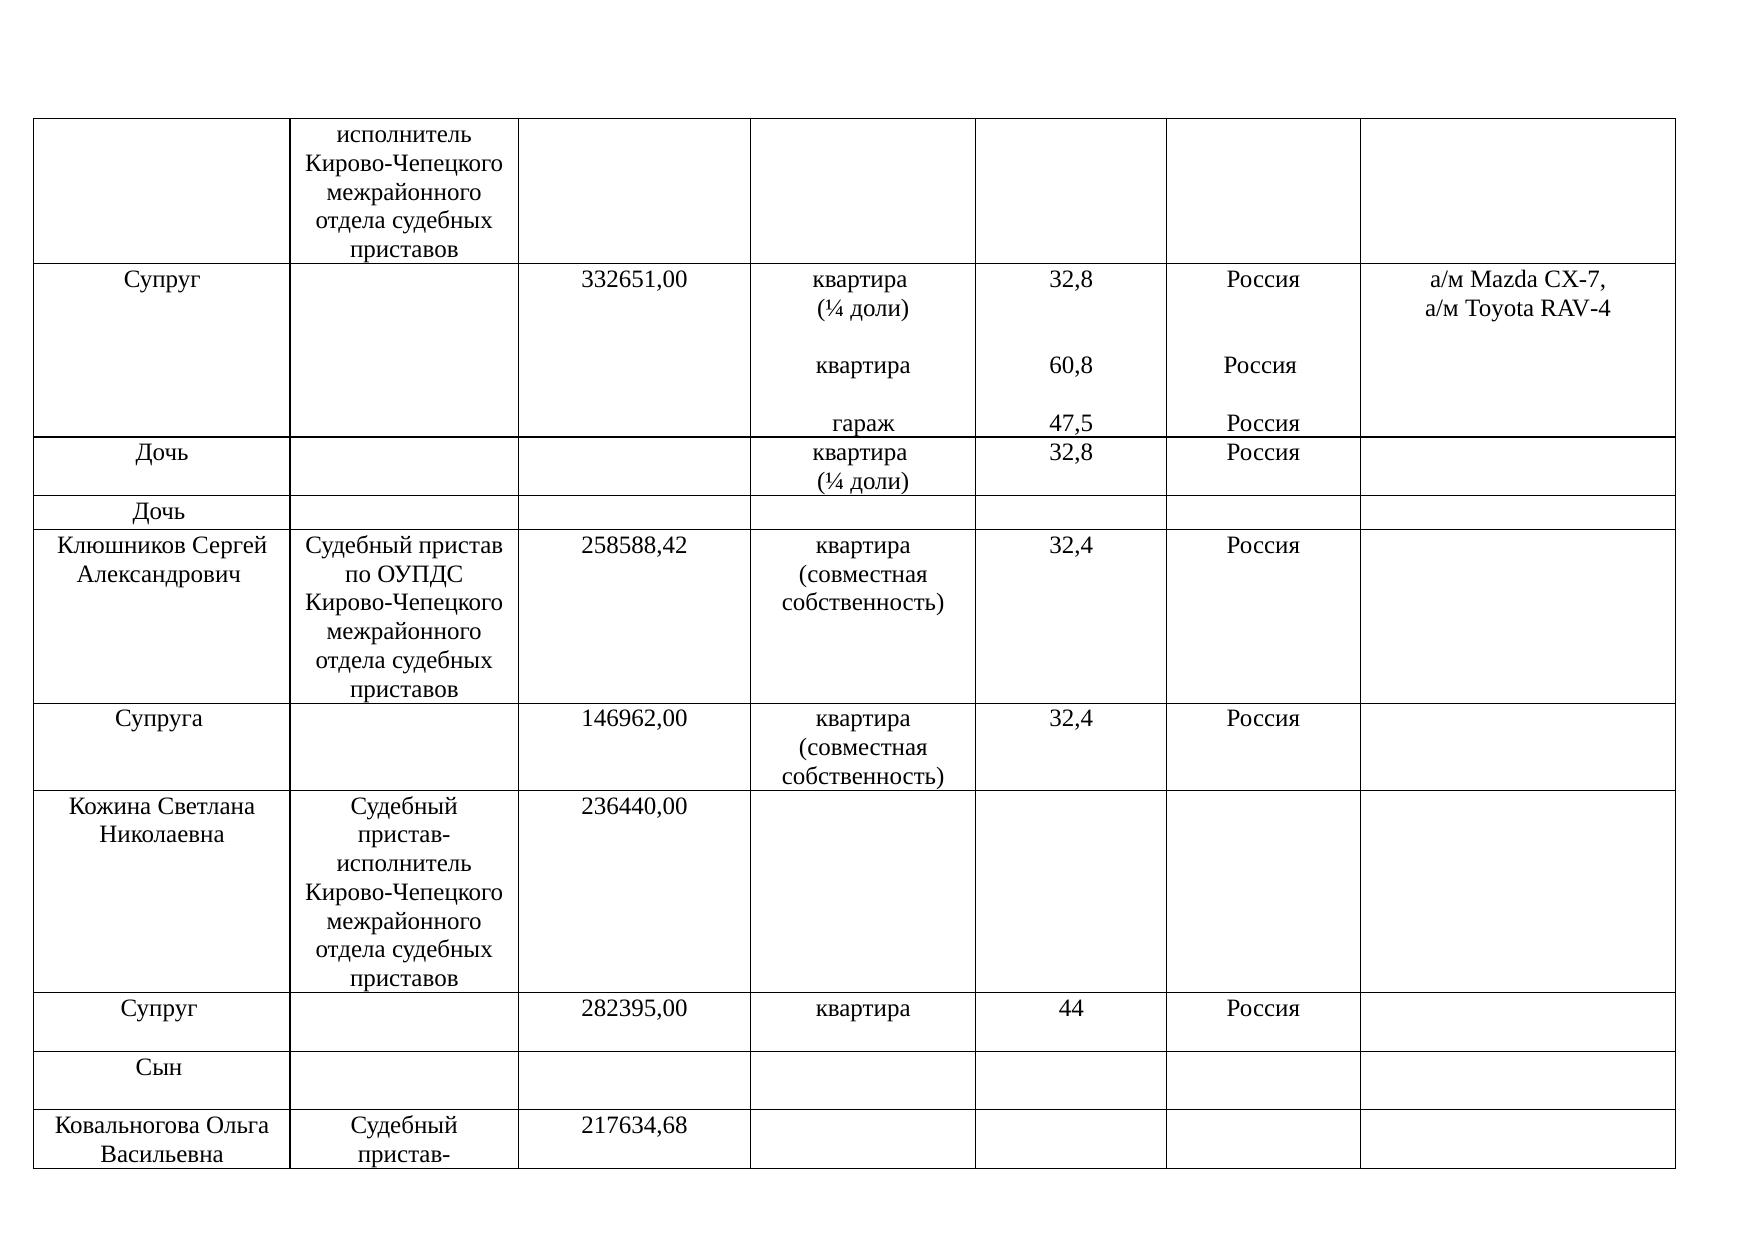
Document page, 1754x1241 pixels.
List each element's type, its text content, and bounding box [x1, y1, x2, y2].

table_cell [519, 496, 750, 529]
table_cell [291, 496, 518, 529]
table_cell Судебный пристав-исполнитель Кирово-Чепецкого межрайонного отдела судебных приставов [291, 791, 518, 992]
table_cell [29, 263, 33, 436]
table_cell 236440,00 [519, 791, 750, 992]
table_cell [291, 438, 518, 495]
table_cell [1676, 1109, 1680, 1167]
table_cell [1676, 529, 1680, 702]
table_cell Супруг [34, 993, 289, 1051]
table_cell Судебный пристав по ОУПДС Кирово-Чепецкого межрайонного отдела судебных приставов [291, 530, 518, 702]
table_cell [29, 436, 33, 495]
table_cell [1680, 1109, 1686, 1167]
table_cell Клюшников Сергей Александрович [34, 530, 289, 702]
table_cell Россия [1167, 993, 1360, 1051]
table_cell [1676, 263, 1680, 436]
table_cell 146962,00 [519, 704, 750, 790]
table_cell 32,8 60,8 47,5 [976, 264, 1166, 436]
table_cell [751, 1052, 975, 1109]
table_cell [1361, 1052, 1675, 1109]
table_cell 44 [976, 993, 1166, 1051]
table_cell [1361, 993, 1675, 1051]
table_cell квартира (¼ доли) [751, 438, 975, 495]
table_cell квартира (совместная собственность) [751, 530, 975, 702]
table_cell 217634,68 [519, 1110, 750, 1167]
table_cell [29, 118, 33, 263]
table_cell [29, 495, 33, 529]
table_cell Россия [1167, 704, 1360, 790]
table_cell квартира [751, 993, 975, 1051]
table_cell [1167, 119, 1360, 263]
table_cell [1676, 495, 1680, 529]
table_cell Кожина Светлана Николаевна [34, 791, 289, 992]
table_cell 32,4 [976, 704, 1166, 790]
table_cell [1680, 703, 1686, 790]
table_cell 258588,42 [519, 530, 750, 702]
table_cell [1167, 496, 1360, 529]
table_cell [1167, 791, 1360, 992]
table_cell Сын [34, 1052, 289, 1109]
table_cell 332651,00 [519, 264, 750, 436]
table_cell Россия Россия Россия [1167, 264, 1360, 436]
table_cell [976, 496, 1166, 529]
table_cell [1680, 263, 1686, 436]
table_cell [976, 119, 1166, 263]
table_cell Россия [1167, 530, 1360, 702]
table_cell [751, 791, 975, 992]
table_cell [751, 119, 975, 263]
table_cell [1361, 704, 1675, 790]
table_cell [291, 993, 518, 1051]
table_cell [1676, 992, 1680, 1051]
table_cell [1680, 1051, 1686, 1109]
table_cell квартира (¼ доли) квартира гараж [751, 264, 975, 436]
table_cell [1680, 529, 1686, 702]
table_cell Дочь [34, 438, 289, 495]
table_cell Супруг [34, 264, 289, 436]
table_cell [29, 790, 33, 992]
table_cell [1680, 790, 1686, 992]
table_cell 32,4 [976, 530, 1166, 702]
table_cell [1361, 119, 1675, 263]
table_cell [291, 704, 518, 790]
table_cell [34, 119, 289, 263]
table_cell Ковальногова Ольга Васильевна [34, 1110, 289, 1167]
table_cell [29, 1109, 33, 1167]
table_cell [29, 703, 33, 790]
table_cell [291, 264, 518, 436]
table_cell [1167, 1110, 1360, 1167]
table_cell [29, 992, 33, 1051]
table_cell [751, 1110, 975, 1167]
table_cell [519, 1052, 750, 1109]
table_cell [1676, 1051, 1680, 1109]
table_cell [1167, 1052, 1360, 1109]
table_cell исполнитель Кирово-Чепецкого межрайонного отдела судебных приставов [291, 119, 518, 263]
table_cell [1680, 118, 1686, 263]
table_cell [519, 438, 750, 495]
table_cell квартира (совместная собственность) [751, 704, 975, 790]
table_cell [1361, 791, 1675, 992]
table_cell а/м Mazda CX-7, а/м Toyota RAV-4 [1361, 264, 1675, 436]
table_cell [29, 529, 33, 702]
table_cell [1361, 530, 1675, 702]
table_cell [291, 1052, 518, 1109]
table_cell [1361, 1110, 1675, 1167]
table_cell [1676, 436, 1680, 495]
table_cell [976, 1052, 1166, 1109]
table_cell Дочь [34, 496, 289, 529]
table_cell [1676, 118, 1680, 263]
table_cell [1676, 790, 1680, 992]
table_cell [1680, 992, 1686, 1051]
table_cell [751, 496, 975, 529]
table_cell Судебный пристав- [291, 1110, 518, 1167]
table_cell [519, 119, 750, 263]
table_cell 282395,00 [519, 993, 750, 1051]
table_cell 32,8 [976, 438, 1166, 495]
table_cell Россия [1167, 438, 1360, 495]
table_cell [976, 1110, 1166, 1167]
table_cell [1676, 703, 1680, 790]
table_cell [1680, 495, 1686, 529]
table_cell [1361, 438, 1675, 495]
table_cell [1361, 496, 1675, 529]
table_cell Супруга [34, 704, 289, 790]
table_cell [976, 791, 1166, 992]
table_cell [1680, 436, 1686, 495]
table_cell [29, 1051, 33, 1109]
